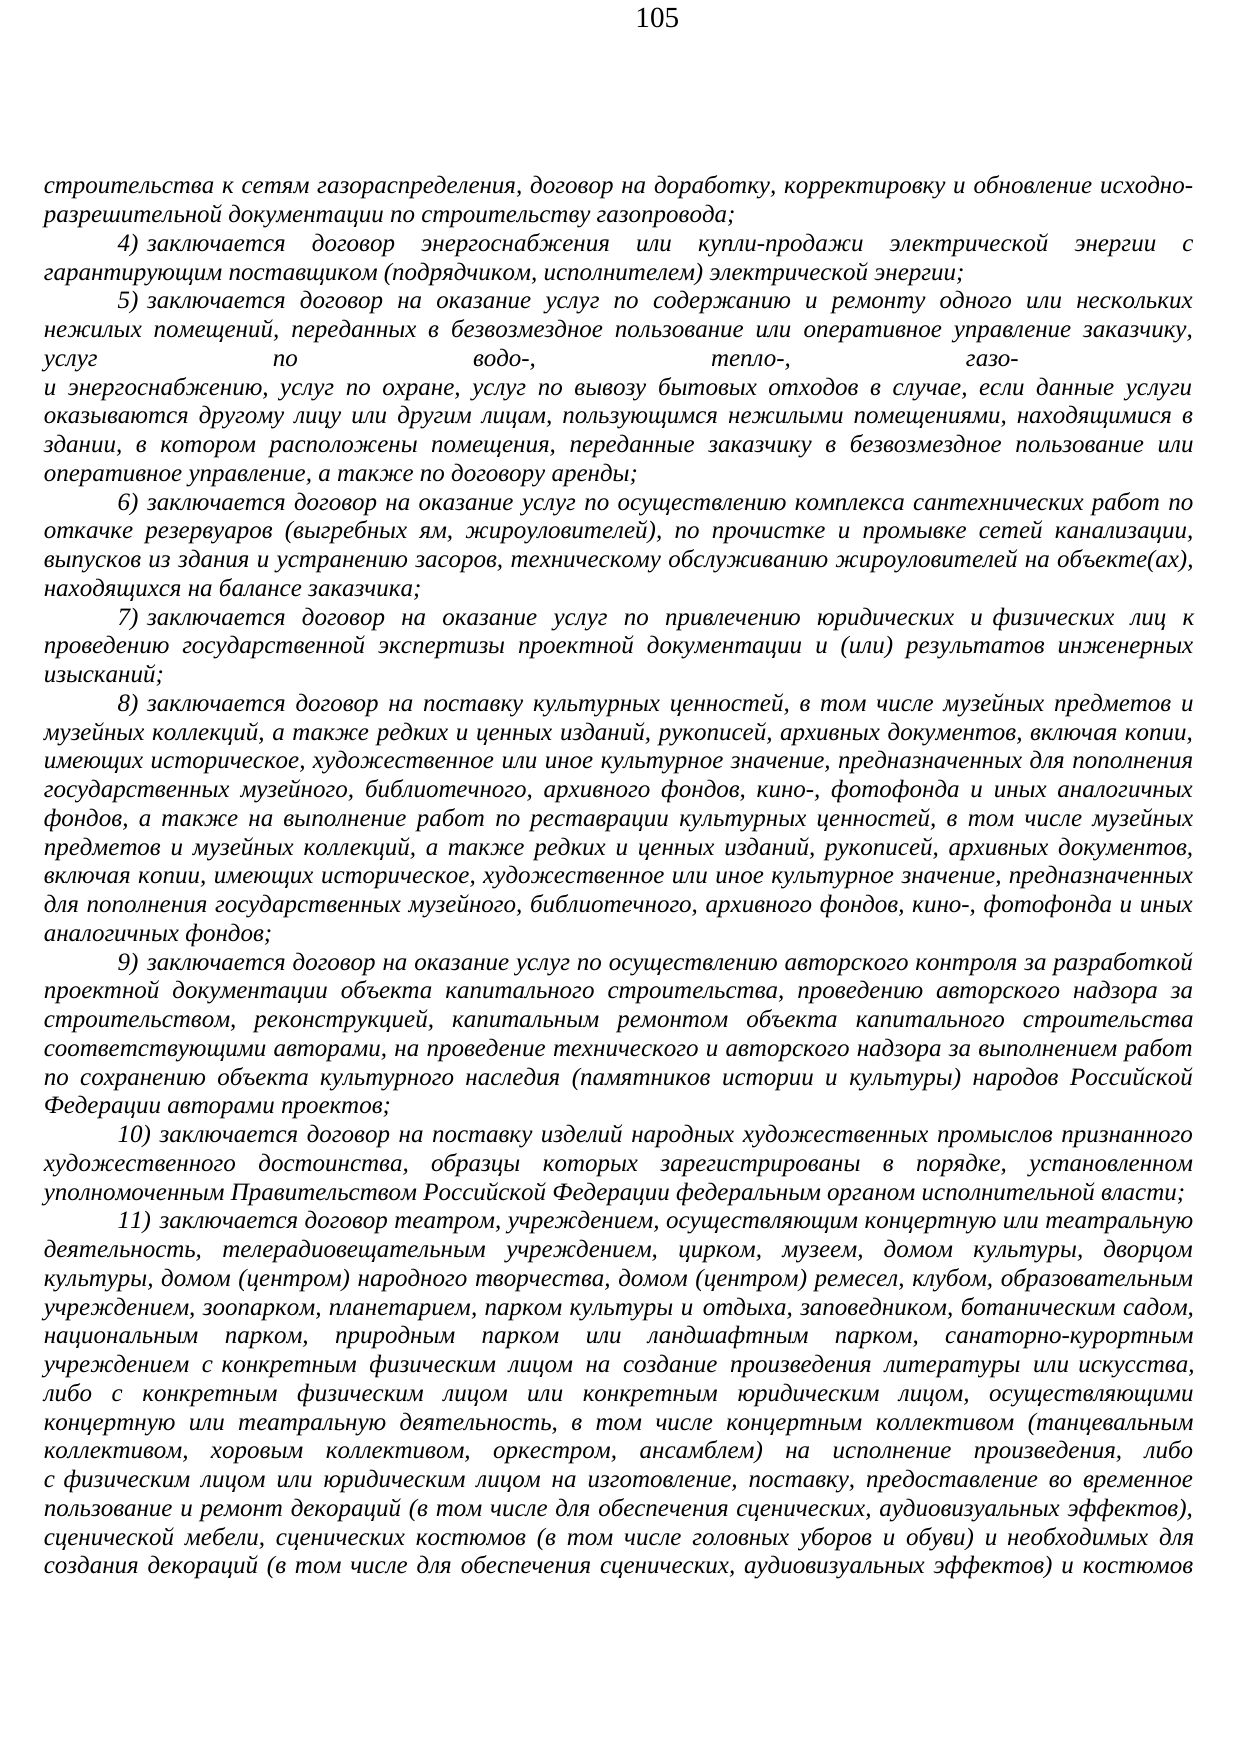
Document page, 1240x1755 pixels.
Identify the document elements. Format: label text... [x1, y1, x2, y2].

text 10) заключается договор на поставку изделий народных художественных промыслов признанного художественного достоинства, образцы которых зарегистрированы в порядке, установленном уполномоченным Правительством Российской Федерации федеральным органом исполнительной власти; [43, 1119, 1197, 1206]
text 9) заключается договор на оказание услуг по осуществлению авторского контроля за разработкой проектной документации объекта капитального строительства, проведению авторского надзора за строительством, реконструкцией, капитальным ремонтом объекта капитального строительства соответствующими авторами, на проведение технического и авторского надзора за выполнением работ по сохранению объекта культурного наследия (памятников истории и культуры) народов Российской Федерации авторами проектов; [43, 947, 1197, 1119]
text 8) заключается договор на поставку культурных ценностей, в том числе музейных предметов и музейных коллекций, а также редких и ценных изданий, рукописей, архивных документов, включая копии, имеющих историческое, художественное или иное культурное значение, предназначенных для пополнения государственных музейного, библиотечного, архивного фондов, кино-, фотофонда и иных аналогичных фондов, а также на выполнение работ по реставрации культурных ценностей, в том числе музейных предметов и музейных коллекций, а также редких и ценных изданий, рукописей, архивных документов, включая копии, имеющих историческое, художественное или иное культурное значение, предназначенных для пополнения государственных музейного, библиотечного, архивного фондов, кино-, фотофонда и иных аналогичных фондов; [43, 688, 1197, 947]
text 4) заключается договор энергоснабжения или купли-продажи электрической энергии с гарантирующим поставщиком (подрядчиком, исполнителем) электрической энергии; [43, 228, 1197, 286]
text 5) заключается договор на оказание услуг по содержанию и ремонту одного или нескольких нежилых помещений, переданных в безвозмездное пользование или оперативное управление заказчику, услуг по водо-, тепло-, газо- и энергоснабжению, услуг по охране, услуг по вывозу бытовых отходов в случае, если данные услуги оказываются другому лицу или другим лицам, пользующимся нежилыми помещениями, находящимися в здании, в котором расположены помещения, переданные заказчику в безвозмездное пользование или оперативное управление, а также по договору аренды; [43, 286, 1197, 487]
text строительства к сетям газораспределения, договор на доработку, корректировку и обновление исходно-разрешительной документации по строительству газопровода; [43, 171, 1197, 228]
text 6) заключается договор на оказание услуг по осуществлению комплекса сантехнических работ по откачке резервуаров (выгребных ям, жироуловителей), по прочистке и промывке сетей канализации, выпусков из здания и устранению засоров, техническому обслуживанию жироуловителей на объекте(ах), находящихся на балансе заказчика; [43, 487, 1197, 602]
text 7) заключается договор на оказание услуг по привлечению юридических и физических лиц к проведению государственной экспертизы проектной документации и (или) результатов инженерных изысканий; [43, 602, 1197, 688]
text 11) заключается договор театром, учреждением, осуществляющим концертную или театральную деятельность, телерадиовещательным учреждением, цирком, музеем, домом культуры, дворцом культуры, домом (центром) народного творчества, домом (центром) ремесел, клубом, образовательным учреждением, зоопарком, планетарием, парком культуры и отдыха, заповедником, ботаническим садом, национальным парком, природным парком или ландшафтным парком, санаторно-курортным учреждением с конкретным физическим лицом на создание произведения литературы или искусства, либо с конкретным физическим лицом или конкретным юридическим лицом, осуществляющими концертную или театральную деятельность, в том числе концертным коллективом (танцевальным коллективом, хоровым коллективом, оркестром, ансамблем) на исполнение произведения, либо с физическим лицом или юридическим лицом на изготовление, поставку, предоставление во временное пользование и ремонт декораций (в том числе для обеспечения сценических, аудиовизуальных эффектов), сценической мебели, сценических костюмов (в том числе головных уборов и обуви) и необходимых для создания декораций (в том числе для обеспечения сценических, аудиовизуальных эффектов) и костюмов [43, 1206, 1197, 1579]
